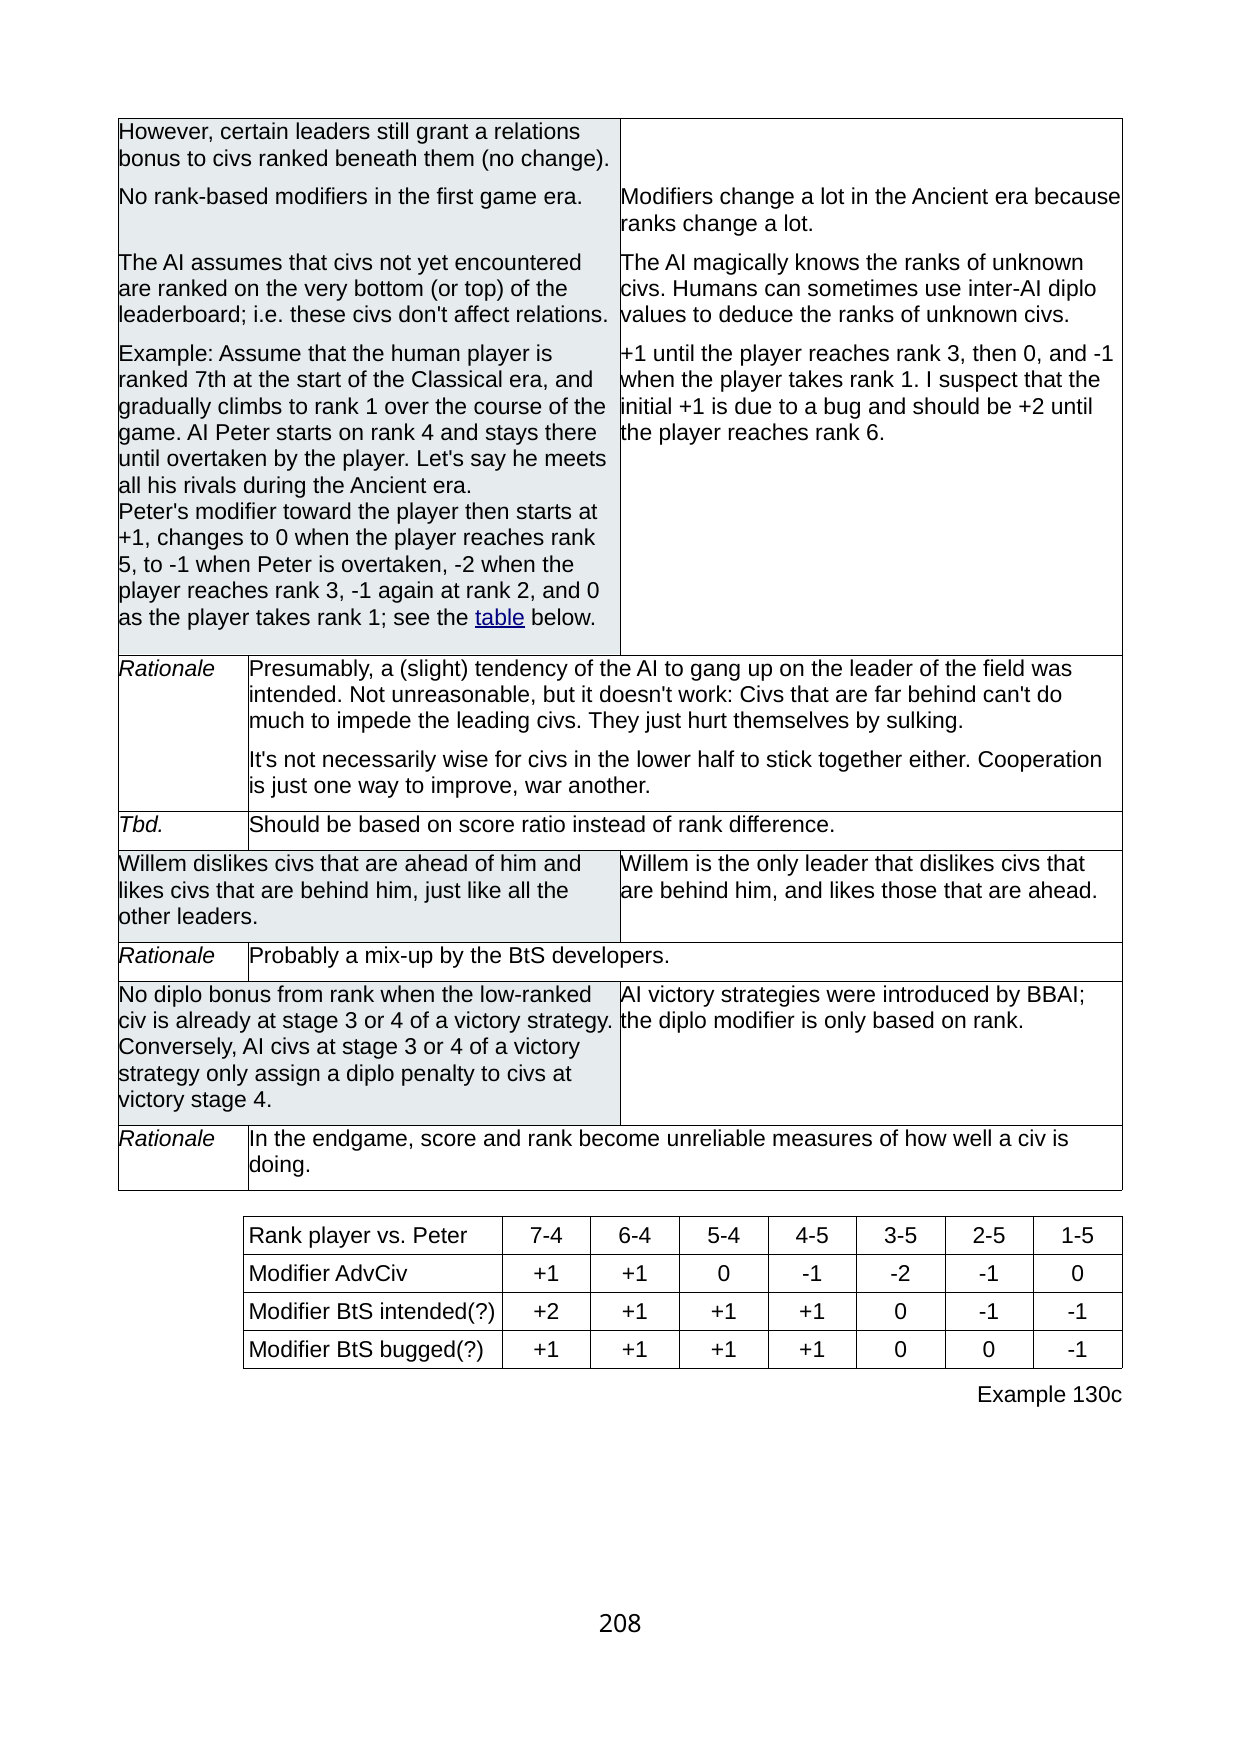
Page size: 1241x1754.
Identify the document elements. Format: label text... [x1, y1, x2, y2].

table_cell Willem dislikes civs that are ahead of him and likes civs that are behind him, just like all the other leaders. [119, 851, 620, 942]
table_cell -1 [1034, 1331, 1122, 1368]
table_header 2-5 [946, 1217, 1033, 1254]
table_cell 0 [946, 1331, 1033, 1368]
table_cell Modifiers change a lot in the Ancient era because ranks change a lot. The AI magically knows the ranks of unknown civs. Humans can sometimes use inter-AI diplo values to deduce the ranks of unknown civs. +1 until the player reaches rank 3, then 0, and -1 when the player takes rank 1. I suspect that the initial +1 is due to a bug and should be +2 until the player reaches rank 6. [621, 119, 1122, 654]
table_header 4-5 [769, 1217, 856, 1254]
table_cell Rationale [119, 943, 248, 981]
table_cell 0 [1034, 1255, 1122, 1292]
table_cell Tbd. [119, 812, 248, 850]
table_header 3-5 [857, 1217, 945, 1254]
table_cell AI victory strategies were introduced by BBAI; the diplo modifier is only based on rank. [621, 982, 1122, 1125]
table_cell No diplo bonus from rank when the low-ranked civ is already at stage 3 or 4 of a victory strategy. Conversely, AI civs at stage 3 or 4 of a victory strategy only assign a diplo penalty to civs at victory stage 4. [119, 982, 620, 1125]
table_cell -2 [857, 1255, 945, 1292]
table_cell -1 [1034, 1293, 1122, 1330]
table_cell Modifier BtS bugged(?) [244, 1331, 502, 1368]
table_cell +2 [503, 1293, 590, 1330]
table_cell +1 [591, 1293, 679, 1330]
table_cell Probably a mix-up by the BtS developers. [249, 943, 1122, 981]
table_cell +1 [680, 1293, 768, 1330]
table_header 1-5 [1034, 1217, 1122, 1254]
table_cell Should be based on score ratio instead of rank difference. [249, 812, 1122, 850]
table_cell -1 [946, 1293, 1033, 1330]
table_cell 0 [857, 1293, 945, 1330]
table_cell -1 [946, 1255, 1033, 1292]
table_cell 0 [680, 1255, 768, 1292]
table_cell Rationale [119, 656, 248, 811]
table_header 6-4 [591, 1217, 679, 1254]
table_cell +1 [680, 1331, 768, 1368]
table_header 7-4 [503, 1217, 590, 1254]
table_cell Willem is the only leader that dislikes civs that are behind him, and likes those that are ahead. [621, 851, 1122, 942]
table_cell +1 [591, 1255, 679, 1292]
table_cell In the endgame, score and rank become unreliable measures of how well a civ is doing. [249, 1126, 1122, 1190]
table_cell +1 [591, 1331, 679, 1368]
table_cell +1 [503, 1331, 590, 1368]
table_cell Rationale [119, 1126, 248, 1190]
table_cell +1 [769, 1293, 856, 1330]
table_cell 0 [857, 1331, 945, 1368]
table_header Rank player vs. Peter [244, 1217, 502, 1254]
table_cell Presumably, a (slight) tendency of the AI to gang up on the leader of the field was intended. Not unreasonable, but it doesn't work: Civs that are far behind can't do much to impede the leading civs. They just hurt themselves by sulking. It's not necessarily wise for civs in the lower half to stick together either. Cooperation is just one way to improve, war another. [249, 656, 1122, 811]
table_header 5-4 [680, 1217, 768, 1254]
table_cell Modifier BtS intended(?) [244, 1293, 502, 1330]
table_cell +1 [503, 1255, 590, 1292]
table_cell +1 [769, 1331, 856, 1368]
table_cell Modifier AdvCiv [244, 1255, 502, 1292]
table_cell However, certain leaders still grant a relations bonus to civs ranked beneath them (no change). No rank-based modifiers in the first game era. The AI assumes that civs not yet encountered are ranked on the very bottom (or top) of the leaderboard; i.e. these civs don't affect relations. Example: Assume that the human player is ranked 7th at the start of the Classical era, and gradually climbs to rank 1 over the course of the game. AI Peter starts on rank 4 and stays there until overtaken by the player. Let's say he meets all his rivals during the Ancient era. Peter's modifier toward the player then starts at +1, changes to 0 when the player reaches rank 5, to -1 when Peter is overtaken, -2 when the player reaches rank 3, -1 again at rank 2, and 0 as the player takes rank 1; see the table below. [119, 119, 620, 654]
text Example 130c [118, 1381, 1122, 1407]
table_cell -1 [769, 1255, 856, 1292]
